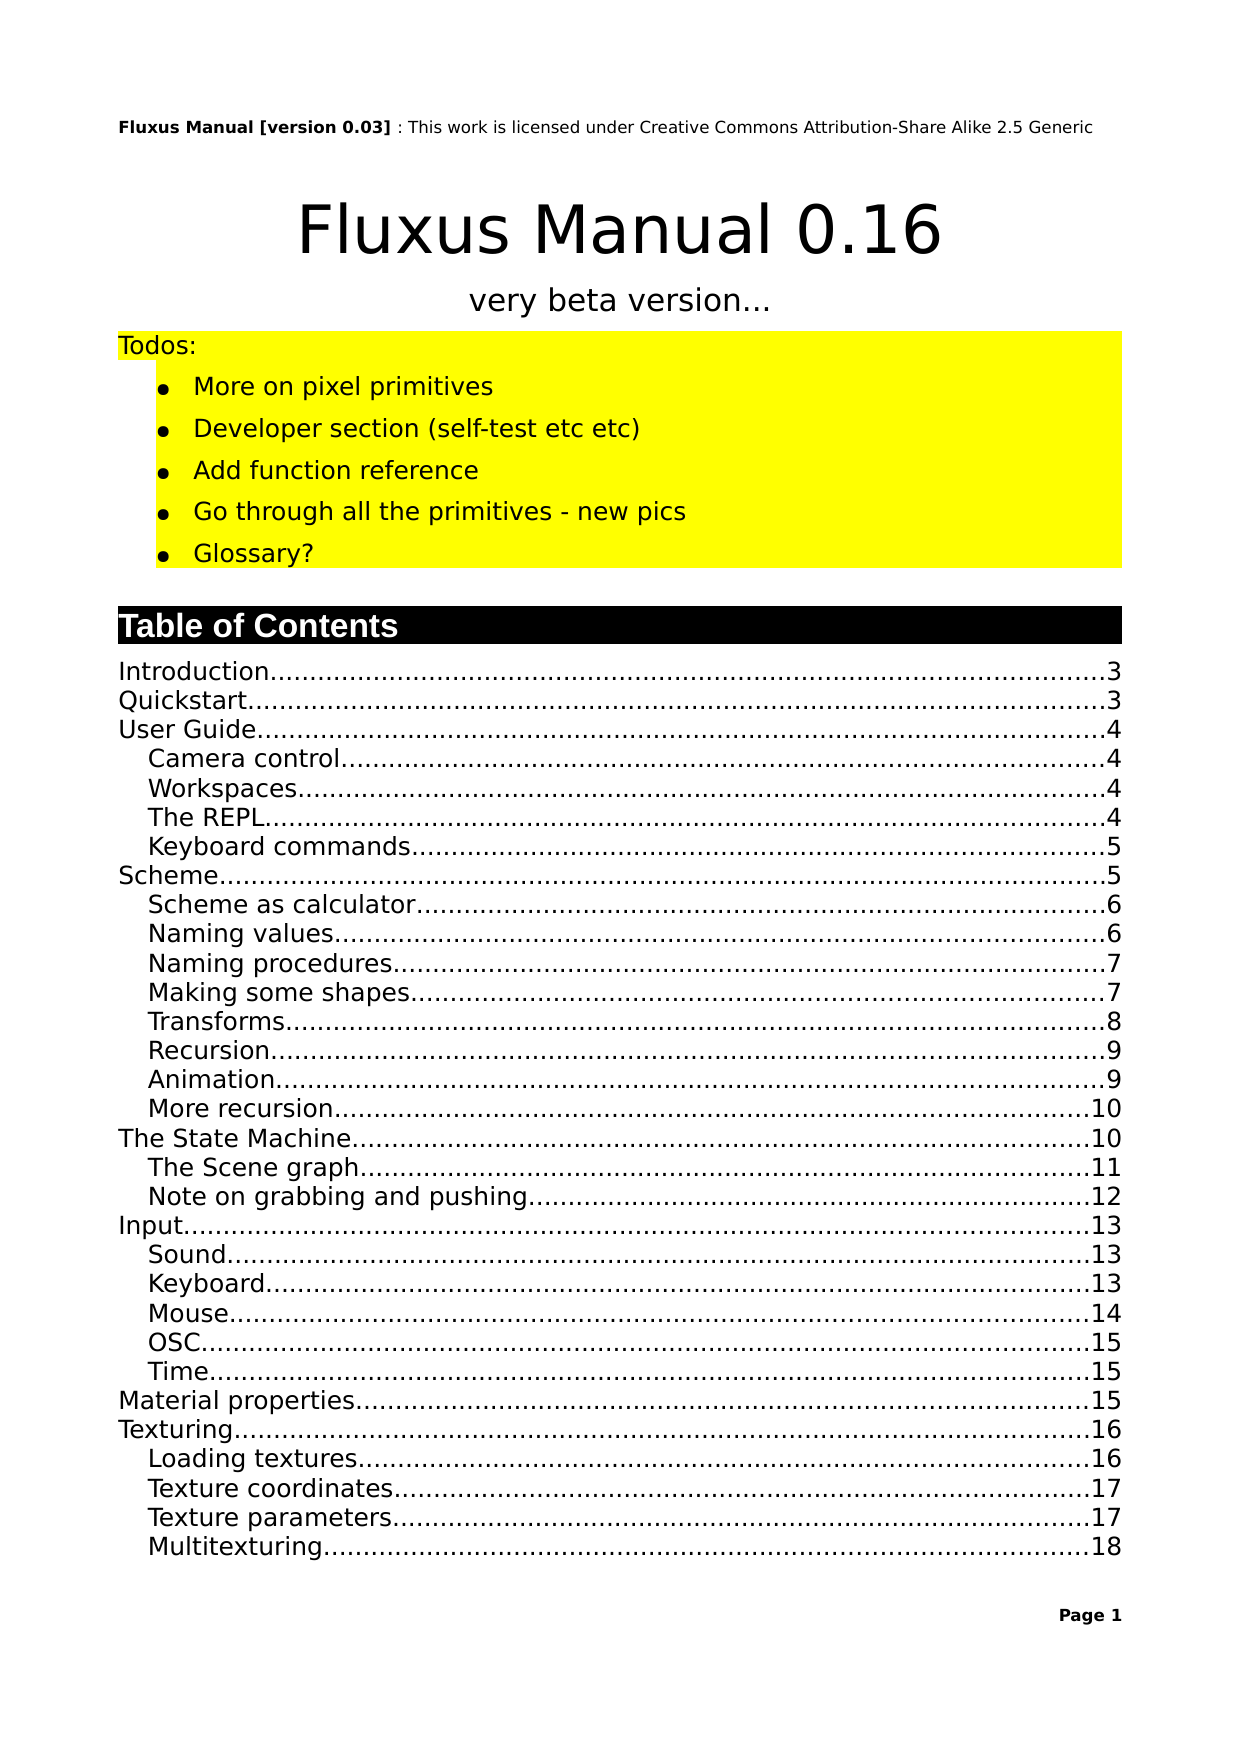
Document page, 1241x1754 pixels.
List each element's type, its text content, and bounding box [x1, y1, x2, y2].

text Introduction 3 [118, 657, 1122, 686]
text very beta version... [118, 282, 1122, 318]
text User Guide 4 [118, 715, 1122, 744]
subtitle Table of Contents [118, 606, 1122, 644]
text Quickstart 3 [118, 686, 1122, 715]
list Developer section (self-test etc etc) [156, 414, 1122, 443]
text Texture coordinates 17 [148, 1474, 1122, 1503]
text The REPL 4 [148, 803, 1122, 832]
text OSC 15 [148, 1328, 1122, 1357]
text Keyboard 13 [148, 1269, 1122, 1299]
text Camera control 4 [148, 744, 1122, 774]
text Keyboard commands 5 [148, 832, 1122, 861]
text Scheme as calculator 6 [148, 890, 1122, 919]
list Add function reference [156, 456, 1122, 485]
text Texturing 16 [118, 1415, 1122, 1444]
text Note on grabbing and pushing 12 [148, 1182, 1122, 1211]
text Transforms 8 [148, 1007, 1122, 1036]
text Mouse 14 [148, 1299, 1122, 1328]
list Go through all the primitives - new pics [156, 498, 1122, 527]
text Material properties 15 [118, 1386, 1122, 1415]
text Making some shapes 7 [148, 978, 1122, 1007]
list Glossary? [156, 539, 1122, 568]
text Loading textures 16 [148, 1444, 1122, 1474]
text The Scene graph 11 [148, 1153, 1122, 1182]
text Time 15 [148, 1357, 1122, 1386]
text Workspaces 4 [148, 774, 1122, 803]
text Multitexturing 18 [148, 1532, 1122, 1561]
text Texture parameters 17 [148, 1503, 1122, 1532]
text Animation 9 [148, 1065, 1122, 1094]
text Scheme 5 [118, 861, 1122, 890]
text Naming values 6 [148, 919, 1122, 949]
subtitle Fluxus Manual 0.16 [118, 192, 1122, 269]
text Sound 13 [148, 1240, 1122, 1269]
text More recursion 10 [148, 1094, 1122, 1124]
text Input 13 [118, 1211, 1122, 1240]
text Naming procedures 7 [148, 949, 1122, 978]
text The State Machine 10 [118, 1124, 1122, 1153]
list More on pixel primitives [156, 373, 1122, 402]
text Recursion 9 [148, 1036, 1122, 1065]
text Todos: [118, 331, 1122, 360]
